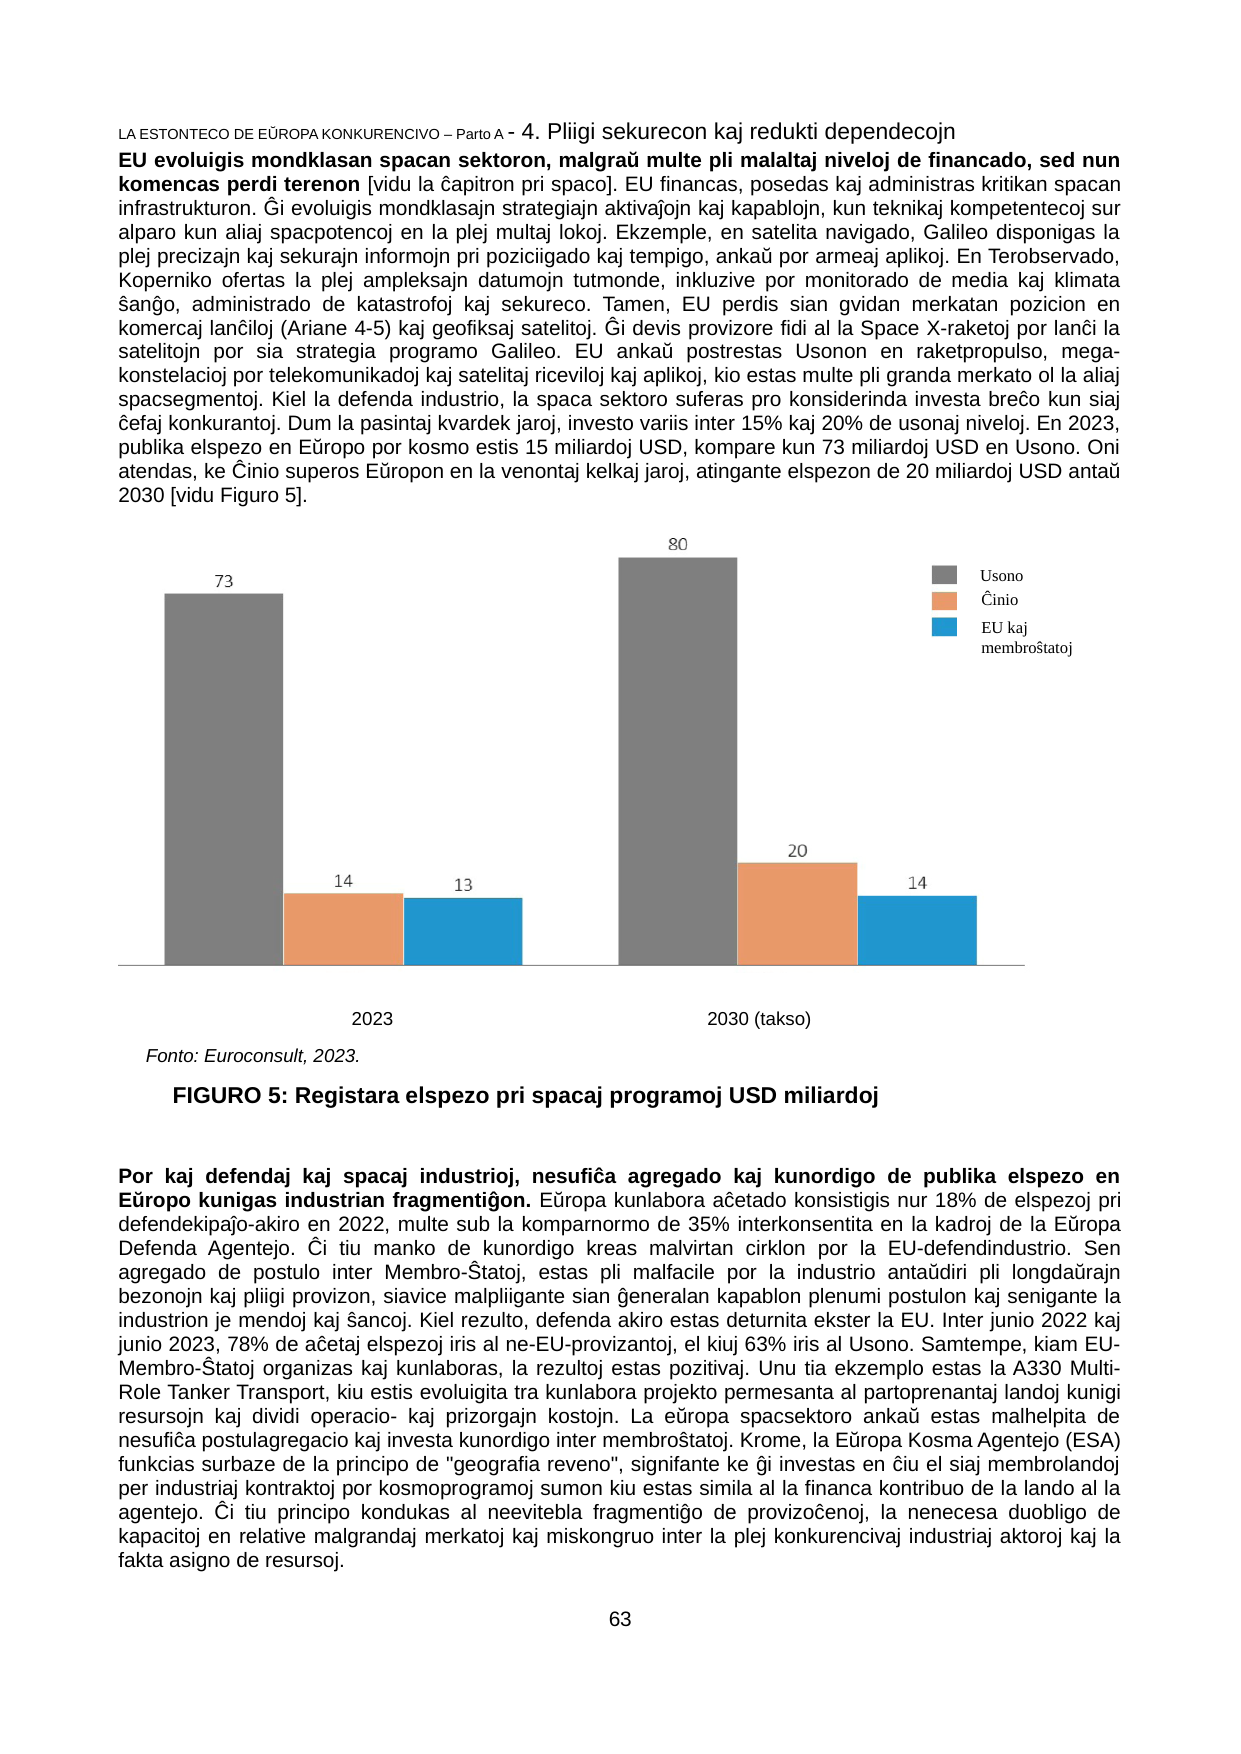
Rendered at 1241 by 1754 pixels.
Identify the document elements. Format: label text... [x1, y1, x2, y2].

picture [118, 530, 1117, 973]
text EU evoluigis mondklasan spacan sektoron, malgraŭ multe pli malaltaj niveloj de financado, sed nun komencas perdi terenon [vidu la ĉapitron pri spaco]. EU financas, posedas kaj administras kritikan spacan infrastrukturon. Ĝi evoluigis mondklasajn strategiajn aktivaĵojn kaj kapablojn, kun teknikaj kompetentecoj sur alparo kun aliaj spacpotencoj en la plej multaj lokoj. Ekzemple, en satelita navigado, Galileo disponigas la plej precizajn kaj sekurajn informojn pri poziciigado kaj tempigo, ankaŭ por armeaj aplikoj. En Terobservado, Koperniko ofertas la plej ampleksajn datumojn tutmonde, inkluzive por monitorado de media kaj klimata ŝanĝo, administrado de katastrofoj kaj sekureco. Tamen, EU perdis sian gvidan merkatan pozicion en komercaj lanĉiloj (Ariane 4-5) kaj geofiksaj satelitoj. Ĝi devis provizore fidi al la Space X-raketoj por lanĉi la satelitojn por sia strategia programo Galileo. EU ankaŭ postrestas Usonon en raketpropulso, mega-konstelacioj por telekomunikadoj kaj satelitaj riceviloj kaj aplikoj, kio estas multe pli granda merkato ol la aliaj spacsegmentoj. Kiel la defenda industrio, la spaca sektoro suferas pro konsiderinda investa breĉo kun siaj ĉefaj konkurantoj. Dum la pasintaj kvardek jaroj, investo variis inter 15% kaj 20% de usonaj niveloj. En 2023, publika elspezo en Eŭropo por kosmo estis 15 miliardoj USD, kompare kun 73 miliardoj USD en Usono. Oni atendas, ke Ĉinio superos Eŭropon en la venontaj kelkaj jaroj, atingante elspezon de 20 miliardoj USD antaŭ 2030 [vidu Figuro 5]. [118, 148, 1122, 507]
text Por kaj defendaj kaj spacaj industrioj, nesufiĉa agregado kaj kunordigo de publika elspezo en Eŭropo kunigas industrian fragmentiĝon. Eŭropa kunlabora aĉetado konsistigis nur 18% de elspezoj pri defendekipaĵo-akiro en 2022, multe sub la komparnormo de 35% interkonsentita en la kadroj de la Eŭropa Defenda Agentejo. Ĉi tiu manko de kunordigo kreas malvirtan cirklon por la EU-defendindustrio. Sen agregado de postulo inter Membro-Ŝtatoj, estas pli malfacile por la industrio antaŭdiri pli longdaŭrajn bezonojn kaj pliigi provizon, siavice malpliigante sian ĝeneralan kapablon plenumi postulon kaj senigante la industrion je mendoj kaj ŝancoj. Kiel rezulto, defenda akiro estas deturnita ekster la EU. Inter junio 2022 kaj junio 2023, 78% de aĉetaj elspezoj iris al ne-EU-provizantoj, el kiuj 63% iris al Usono. Samtempe, kiam EU-Membro-Ŝtatoj organizas kaj kunlaboras, la rezultoj estas pozitivaj. Unu tia ekzemplo estas la A330 Multi-Role Tanker Transport, kiu estis evoluigita tra kunlabora projekto permesanta al partoprenantaj landoj kunigi resursojn kaj dividi operacio- kaj prizorgajn kostojn. La eŭropa spacsektoro ankaŭ estas malhelpita de nesufiĉa postulagregacio kaj investa kunordigo inter membroŝtatoj. Krome, la Eŭropa Kosma Agentejo (ESA) funkcias surbaze de la principo de "geografia reveno", signifante ke ĝi investas en ĉiu el siaj membrolandoj per industriaj kontraktoj por kosmoprogramoj sumon kiu estas simila al la financa kontribuo de la lando al la agentejo. Ĉi tiu principo kondukas al neevitebla fragmentiĝo de provizoĉenoj, la nenecesa duobligo de kapacitoj en relative malgrandaj merkatoj kaj miskongruo inter la plej konkurencivaj industriaj aktoroj kaj la fakta asigno de resursoj. [118, 1164, 1122, 1571]
